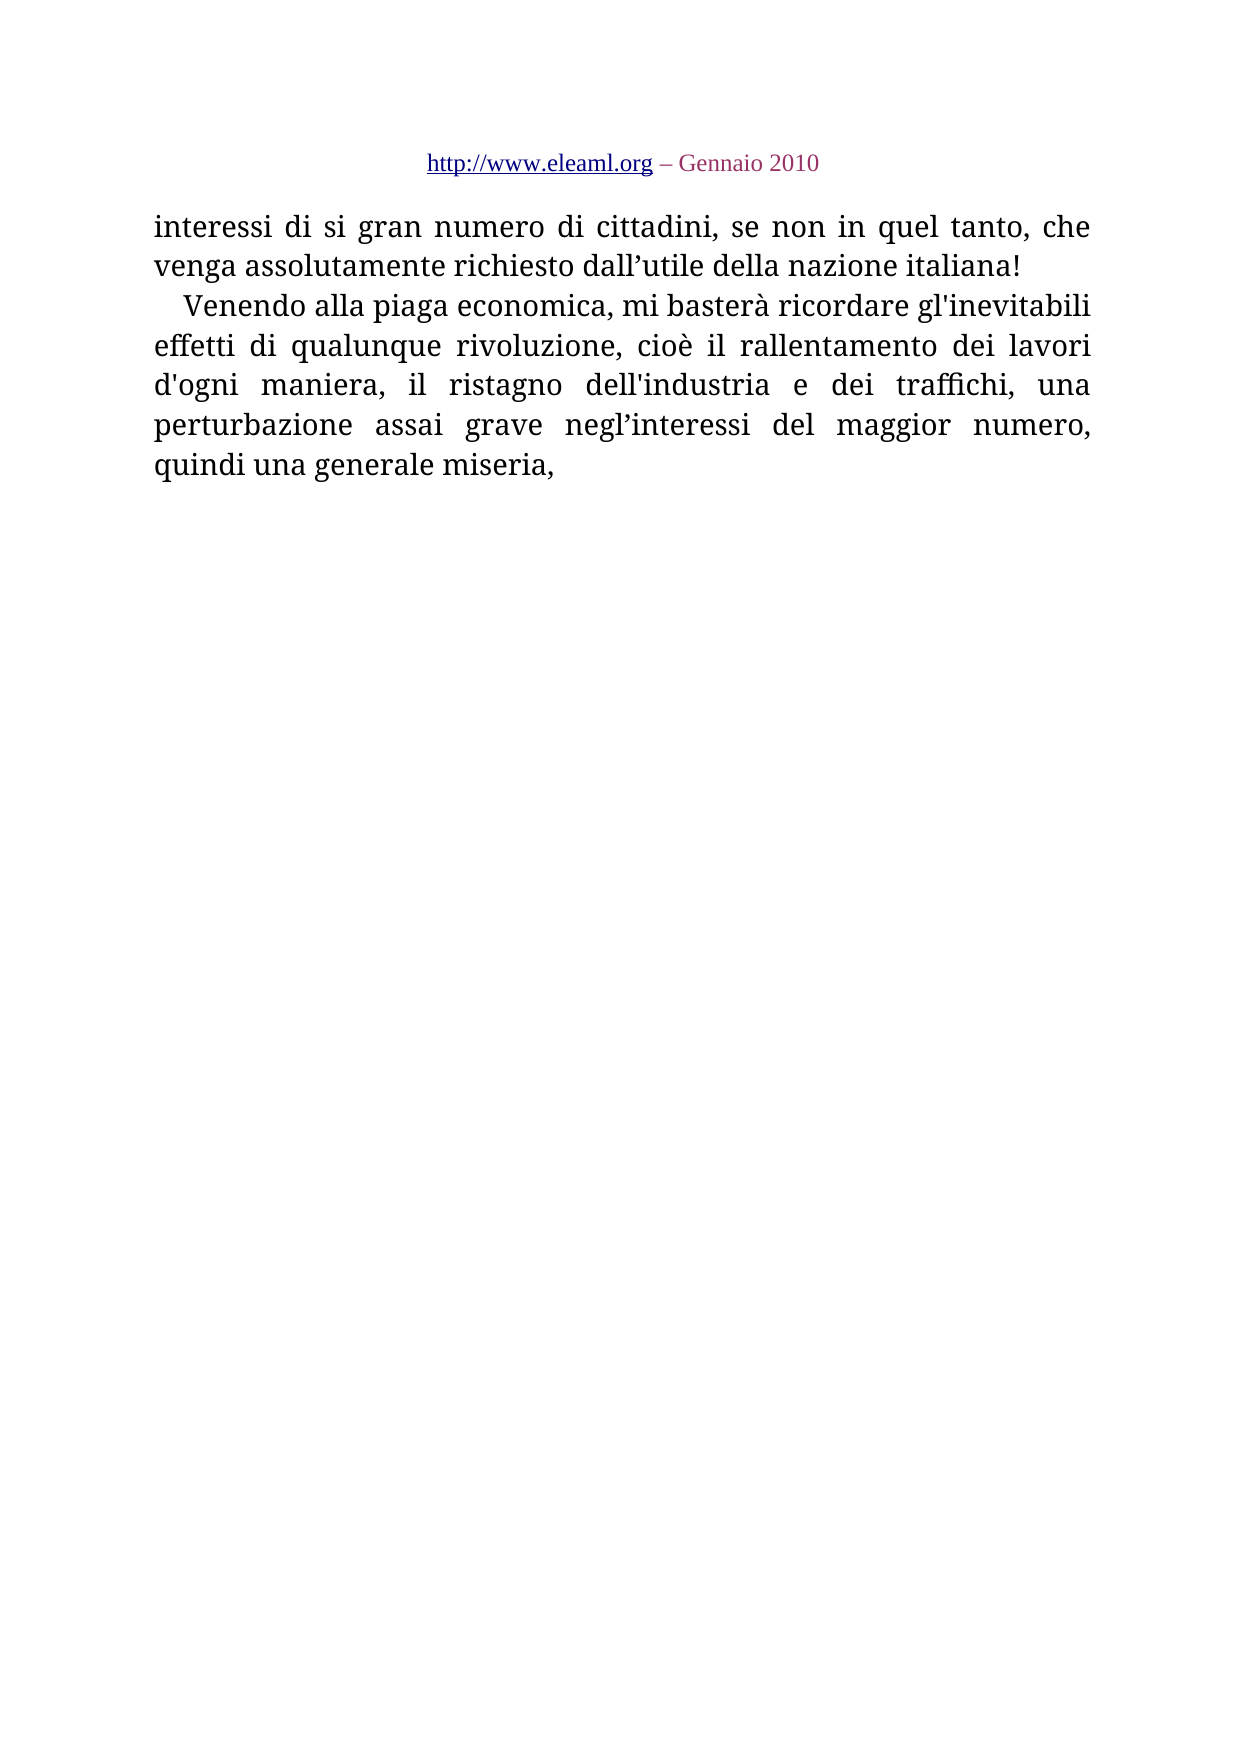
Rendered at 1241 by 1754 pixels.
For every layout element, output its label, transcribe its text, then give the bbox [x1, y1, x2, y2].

text Venendo alla piaga economica, mi basterà ricordare gl'inevitabili effetti di qualunque rivoluzione, cioè il rallentamento dei lavori d'ogni maniera, il ristagno dell'industria e dei traffichi, una perturbazione assai grave negl’interessi del maggior numero, quindi una generale miseria, [153, 285, 1092, 484]
text interessi di si gran numero di cittadini, se non in quel tanto, che venga assolutamente richiesto dall’utile della nazione italiana! [153, 206, 1092, 285]
